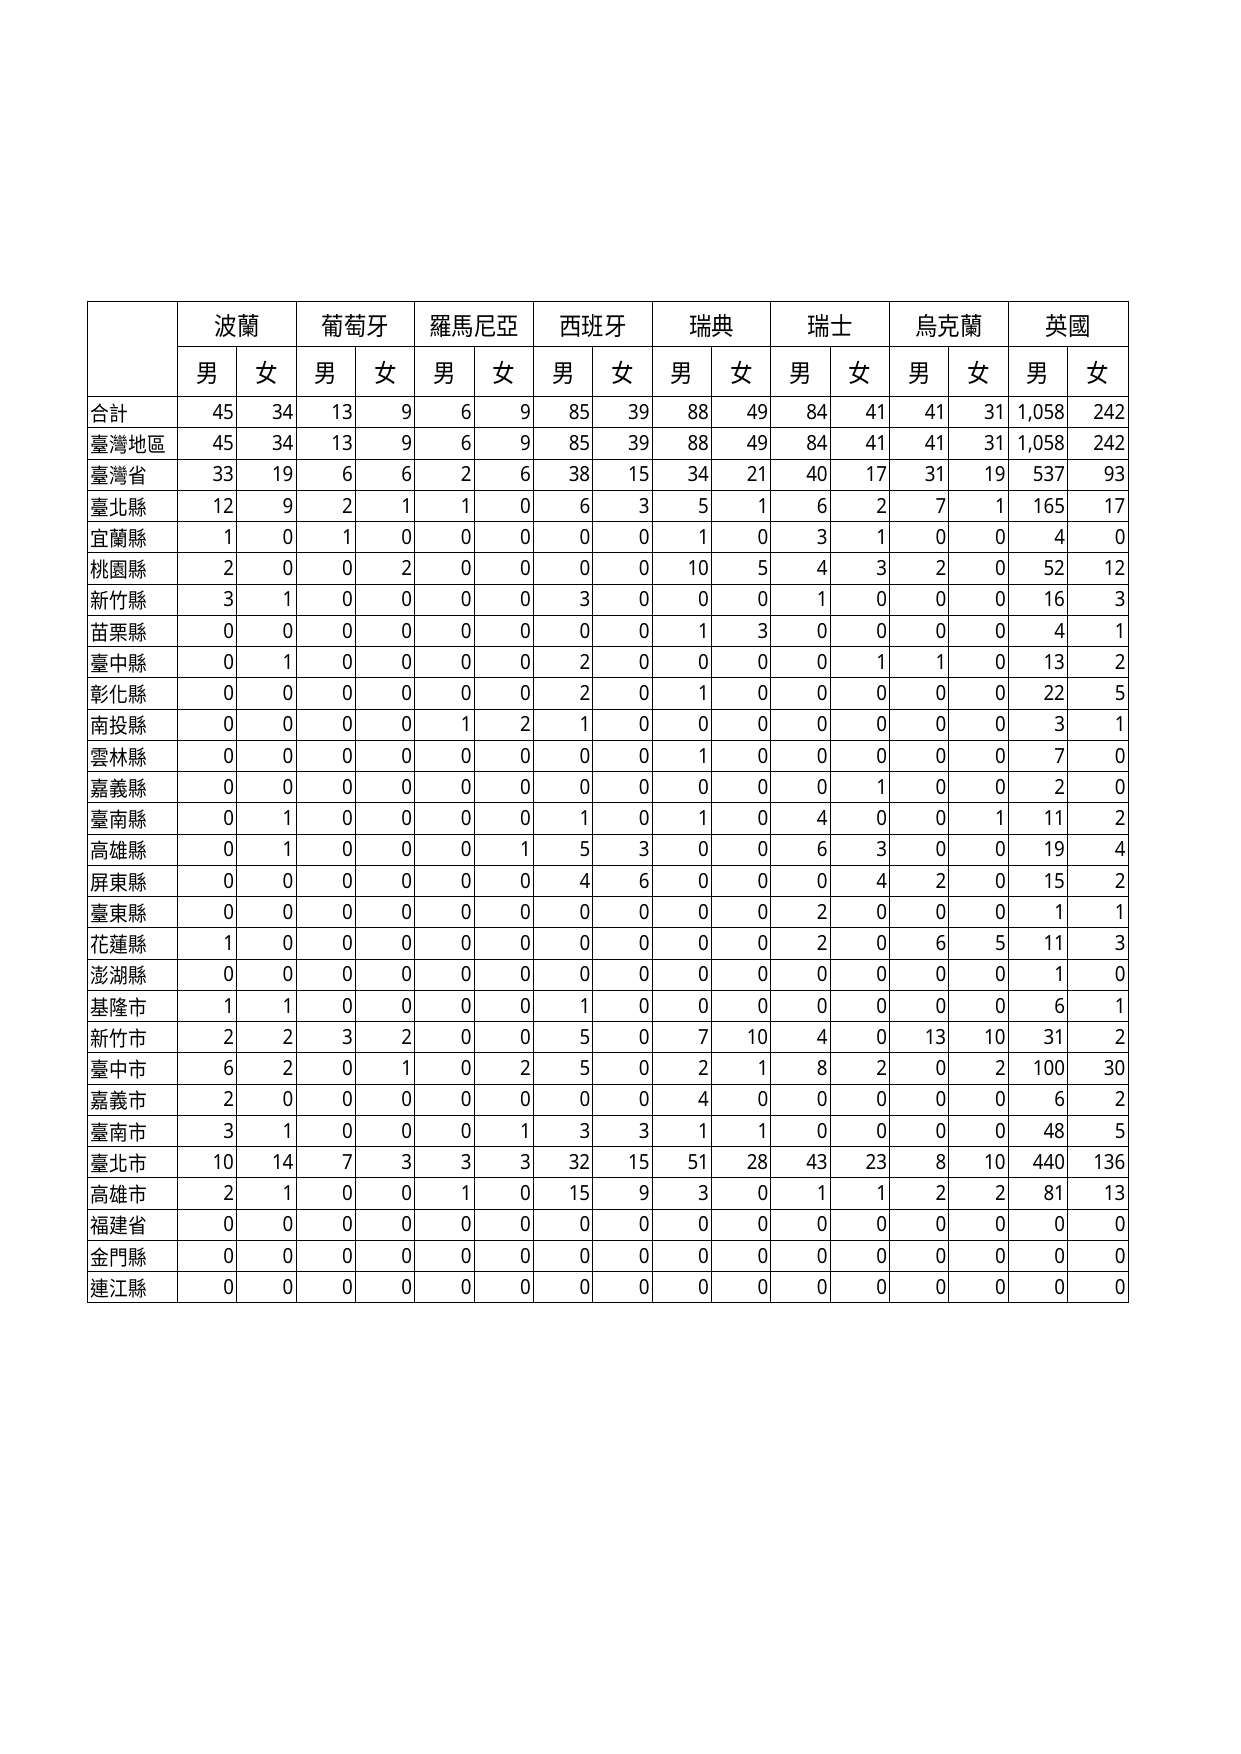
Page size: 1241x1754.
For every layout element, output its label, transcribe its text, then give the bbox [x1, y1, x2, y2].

table_cell 0 [653, 585, 711, 615]
table_cell 0 [415, 585, 474, 615]
table_cell 6 [771, 491, 830, 521]
table_cell 4 [771, 553, 830, 583]
table_cell 11 [1009, 928, 1067, 958]
table_cell 0 [297, 585, 355, 615]
table_cell 1 [415, 491, 474, 521]
table_cell 0 [712, 928, 770, 958]
table_cell 0 [415, 1241, 474, 1271]
table_cell 4 [1068, 835, 1128, 865]
table_cell 5 [534, 1053, 592, 1083]
table_cell 0 [475, 928, 533, 958]
table_cell 0 [890, 1085, 948, 1115]
table_cell 8 [890, 1147, 948, 1177]
table_cell 10 [653, 553, 711, 583]
table_cell 0 [712, 1272, 770, 1302]
table_cell 0 [949, 741, 1008, 771]
table_cell 男 [415, 347, 474, 396]
table_cell 女 [237, 347, 296, 396]
table_cell 9 [593, 1178, 652, 1208]
table_cell 40 [771, 460, 830, 490]
table_cell 0 [593, 678, 652, 708]
table_cell 0 [593, 1053, 652, 1083]
table_cell 31 [949, 397, 1008, 427]
table_cell 0 [475, 647, 533, 677]
table_cell 臺北縣 [88, 491, 177, 521]
table_cell 0 [593, 928, 652, 958]
table_cell 0 [415, 928, 474, 958]
table_cell 0 [890, 585, 948, 615]
table_cell 0 [949, 1272, 1008, 1302]
table_cell 0 [890, 1272, 948, 1302]
table_cell 3 [593, 1116, 652, 1146]
table_cell 0 [712, 1241, 770, 1271]
table_cell 0 [712, 960, 770, 990]
table_cell 合計 [88, 397, 177, 427]
table_cell 0 [593, 1022, 652, 1052]
table_cell 0 [415, 553, 474, 583]
table_cell 0 [178, 866, 236, 896]
table_cell 0 [949, 835, 1008, 865]
table_cell 女 [712, 347, 770, 396]
table_cell 0 [356, 835, 414, 865]
table_cell 6 [593, 866, 652, 896]
table_cell 0 [771, 960, 830, 990]
table_cell 1 [178, 522, 236, 552]
table_cell 1,058 [1009, 428, 1067, 458]
table_cell 0 [771, 616, 830, 646]
table_cell 0 [712, 710, 770, 740]
table_cell 0 [949, 1116, 1008, 1146]
table_cell 1 [831, 772, 889, 802]
table_cell 43 [771, 1147, 830, 1177]
table_cell 5 [534, 835, 592, 865]
table_cell 0 [1068, 1272, 1128, 1302]
table_cell 2 [1068, 647, 1128, 677]
table_cell 15 [593, 460, 652, 490]
table_cell 男 [771, 347, 830, 396]
table_cell 0 [475, 616, 533, 646]
table_cell 9 [475, 428, 533, 458]
table_cell 0 [593, 710, 652, 740]
table_cell 2 [178, 1022, 236, 1052]
table_cell 2 [890, 553, 948, 583]
table_cell 0 [534, 1272, 592, 1302]
table_cell 0 [831, 1085, 889, 1115]
table_cell 3 [712, 616, 770, 646]
table_cell 0 [593, 522, 652, 552]
table_cell 1 [1009, 897, 1067, 927]
table_cell 2 [1068, 803, 1128, 833]
table_cell 2 [1068, 866, 1128, 896]
table_cell 0 [831, 1272, 889, 1302]
table_cell 242 [1068, 428, 1128, 458]
table_cell 0 [237, 1241, 296, 1271]
table_cell 0 [771, 678, 830, 708]
table_cell 1 [831, 522, 889, 552]
table_cell 0 [831, 928, 889, 958]
table_cell 5 [712, 553, 770, 583]
table_cell 0 [949, 678, 1008, 708]
table_cell 15 [593, 1147, 652, 1177]
table_cell 28 [712, 1147, 770, 1177]
table_cell 0 [890, 741, 948, 771]
table_cell 0 [890, 835, 948, 865]
table_cell 6 [415, 397, 474, 427]
table_cell 0 [237, 741, 296, 771]
table_cell 1 [653, 522, 711, 552]
table_cell 1 [712, 1116, 770, 1146]
table_cell 17 [1068, 491, 1128, 521]
table_cell 0 [178, 1241, 236, 1271]
table_cell 0 [475, 585, 533, 615]
table_cell 女 [356, 347, 414, 396]
table_cell 13 [297, 397, 355, 427]
table_cell 0 [653, 928, 711, 958]
table_cell 0 [712, 866, 770, 896]
table_cell 23 [831, 1147, 889, 1177]
table_cell 0 [237, 772, 296, 802]
table_cell 0 [831, 897, 889, 927]
table_cell 165 [1009, 491, 1067, 521]
table_cell 1 [949, 803, 1008, 833]
table_cell 1 [653, 678, 711, 708]
table_cell 0 [297, 616, 355, 646]
table_cell 0 [534, 772, 592, 802]
table_cell 0 [890, 616, 948, 646]
table_cell 0 [949, 647, 1008, 677]
table_cell 0 [712, 897, 770, 927]
table_cell 1 [415, 710, 474, 740]
table_cell 0 [297, 1178, 355, 1208]
table_cell 0 [949, 991, 1008, 1021]
table_cell 0 [297, 960, 355, 990]
table_cell 1 [771, 1178, 830, 1208]
table_cell 男 [890, 347, 948, 396]
table_cell 2 [178, 1085, 236, 1115]
table_cell 52 [1009, 553, 1067, 583]
table_cell 新竹市 [88, 1022, 177, 1052]
table_cell 7 [653, 1022, 711, 1052]
table_cell 0 [712, 1085, 770, 1115]
table_cell 臺中縣 [88, 647, 177, 677]
table_cell 0 [178, 1210, 236, 1240]
table_cell 2 [890, 866, 948, 896]
table_cell 0 [356, 866, 414, 896]
table_cell 7 [1009, 741, 1067, 771]
table_cell 南投縣 [88, 710, 177, 740]
table_cell 0 [475, 1210, 533, 1240]
table_cell 14 [237, 1147, 296, 1177]
table_cell 0 [1009, 1210, 1067, 1240]
table_cell 0 [949, 897, 1008, 927]
table_cell 3 [356, 1147, 414, 1177]
table_cell 0 [475, 678, 533, 708]
table_cell 0 [297, 897, 355, 927]
table_cell 0 [475, 1085, 533, 1115]
table_cell 1 [712, 491, 770, 521]
table_cell 34 [653, 460, 711, 490]
table_cell 41 [831, 397, 889, 427]
table_cell 1 [297, 522, 355, 552]
table_cell 2 [653, 1053, 711, 1083]
table_cell 0 [653, 710, 711, 740]
table_cell 0 [890, 710, 948, 740]
table_cell 0 [712, 991, 770, 1021]
table_cell 48 [1009, 1116, 1067, 1146]
table_cell 0 [712, 741, 770, 771]
table_cell 0 [831, 1241, 889, 1271]
table_cell 0 [237, 1210, 296, 1240]
table_cell 0 [178, 616, 236, 646]
table_cell 3 [475, 1147, 533, 1177]
table_cell 0 [890, 1241, 948, 1271]
table_cell 臺灣省 [88, 460, 177, 490]
table_cell 3 [593, 835, 652, 865]
table_cell 3 [178, 1116, 236, 1146]
table_cell 10 [949, 1022, 1008, 1052]
table_cell 0 [415, 1210, 474, 1240]
table_cell 2 [831, 491, 889, 521]
table_cell 5 [1068, 678, 1128, 708]
table_cell 0 [415, 1022, 474, 1052]
table_cell 85 [534, 428, 592, 458]
table_cell 6 [356, 460, 414, 490]
table_cell 嘉義市 [88, 1085, 177, 1115]
table_cell 19 [1009, 835, 1067, 865]
table_cell 4 [653, 1085, 711, 1115]
table_cell 0 [1068, 1241, 1128, 1271]
table_cell 3 [593, 491, 652, 521]
table_header 英國 [1009, 302, 1128, 346]
table_cell 0 [475, 866, 533, 896]
table_cell 0 [237, 710, 296, 740]
table_cell 9 [475, 397, 533, 427]
table_cell 0 [534, 897, 592, 927]
table_cell 17 [831, 460, 889, 490]
table_cell 0 [1068, 772, 1128, 802]
table_cell 1 [237, 835, 296, 865]
table_cell 0 [415, 522, 474, 552]
table_cell 0 [356, 1272, 414, 1302]
table_cell 242 [1068, 397, 1128, 427]
table_cell 41 [831, 428, 889, 458]
table_cell 0 [949, 585, 1008, 615]
table_cell 10 [712, 1022, 770, 1052]
table_cell 1 [831, 1178, 889, 1208]
table_cell 0 [771, 1085, 830, 1115]
table_cell 0 [237, 1272, 296, 1302]
table_cell 13 [297, 428, 355, 458]
table_cell 0 [178, 897, 236, 927]
table_cell 臺南縣 [88, 803, 177, 833]
table_cell 2 [534, 647, 592, 677]
table_cell 6 [534, 491, 592, 521]
table_cell 0 [593, 772, 652, 802]
table_cell 15 [1009, 866, 1067, 896]
table_cell 臺南市 [88, 1116, 177, 1146]
table_cell 1 [1009, 960, 1067, 990]
table_cell 0 [415, 803, 474, 833]
table_cell 福建省 [88, 1210, 177, 1240]
table_cell 男 [534, 347, 592, 396]
table_cell 0 [297, 1116, 355, 1146]
table_cell 4 [1009, 616, 1067, 646]
table_cell 0 [1068, 522, 1128, 552]
table_cell 4 [831, 866, 889, 896]
table_cell 1 [949, 491, 1008, 521]
table_cell 85 [534, 397, 592, 427]
table_cell 0 [949, 616, 1008, 646]
table_cell 19 [237, 460, 296, 490]
table_cell 49 [712, 397, 770, 427]
table_cell 3 [831, 835, 889, 865]
table_cell 0 [771, 1241, 830, 1271]
table_cell 3 [771, 522, 830, 552]
table_cell 15 [534, 1178, 592, 1208]
table_cell 臺中市 [88, 1053, 177, 1083]
table_cell 5 [949, 928, 1008, 958]
table_cell 0 [593, 1272, 652, 1302]
table_cell 0 [237, 928, 296, 958]
table_cell 0 [415, 1272, 474, 1302]
table_header 羅馬尼亞 [415, 302, 533, 346]
table_cell 2 [475, 1053, 533, 1083]
table_cell 0 [297, 1053, 355, 1083]
table_cell 88 [653, 428, 711, 458]
table_cell 2 [356, 1022, 414, 1052]
table_cell 1 [475, 1116, 533, 1146]
table_cell 136 [1068, 1147, 1128, 1177]
table_cell 0 [949, 772, 1008, 802]
table_cell 6 [890, 928, 948, 958]
table_cell 0 [593, 553, 652, 583]
table_cell 1 [1068, 991, 1128, 1021]
table_cell 88 [653, 397, 711, 427]
table_cell 屏東縣 [88, 866, 177, 896]
table_cell 0 [297, 772, 355, 802]
table_cell 1 [653, 1116, 711, 1146]
table_cell 33 [178, 460, 236, 490]
table_cell 0 [297, 991, 355, 1021]
table_cell 0 [415, 897, 474, 927]
table_cell 0 [771, 647, 830, 677]
table_cell 女 [475, 347, 533, 396]
table_cell 0 [356, 1241, 414, 1271]
table_cell 5 [534, 1022, 592, 1052]
table_cell 9 [356, 428, 414, 458]
table_cell 0 [415, 866, 474, 896]
table_cell 0 [712, 1178, 770, 1208]
table_cell 6 [475, 460, 533, 490]
table_cell 1 [653, 741, 711, 771]
table_cell 男 [653, 347, 711, 396]
table_cell 0 [653, 897, 711, 927]
table_cell 38 [534, 460, 592, 490]
table_cell 1 [1068, 897, 1128, 927]
table_cell 1 [712, 1053, 770, 1083]
table_cell 0 [949, 1241, 1008, 1271]
table_cell 2 [949, 1178, 1008, 1208]
table_cell 5 [1068, 1116, 1128, 1146]
table_cell 51 [653, 1147, 711, 1177]
table_cell 45 [178, 397, 236, 427]
table_cell 0 [653, 866, 711, 896]
table_cell 0 [415, 960, 474, 990]
table_cell 1 [771, 585, 830, 615]
table_cell 6 [1009, 991, 1067, 1021]
table_cell 0 [831, 710, 889, 740]
table_cell 0 [356, 897, 414, 927]
table_cell 13 [890, 1022, 948, 1052]
table_cell 2 [237, 1053, 296, 1083]
table_cell 女 [1068, 347, 1128, 396]
table_cell 9 [356, 397, 414, 427]
table_cell 0 [178, 835, 236, 865]
table_cell 0 [297, 1210, 355, 1240]
table_cell 0 [890, 803, 948, 833]
table_cell 0 [237, 522, 296, 552]
table_cell 2 [237, 1022, 296, 1052]
table_cell 0 [949, 710, 1008, 740]
table_cell 6 [297, 460, 355, 490]
table_cell 0 [534, 616, 592, 646]
table_cell 1 [415, 1178, 474, 1208]
table_cell 13 [1009, 647, 1067, 677]
table_cell 0 [237, 960, 296, 990]
table_cell 0 [831, 1116, 889, 1146]
table_cell 0 [237, 616, 296, 646]
table_cell 5 [653, 491, 711, 521]
table_cell 0 [890, 991, 948, 1021]
table_cell 0 [949, 1085, 1008, 1115]
table_cell 3 [534, 585, 592, 615]
table_cell 440 [1009, 1147, 1067, 1177]
table_cell 0 [653, 772, 711, 802]
table_cell 6 [771, 835, 830, 865]
table_cell 2 [297, 491, 355, 521]
table_cell 0 [475, 897, 533, 927]
table_cell 2 [1068, 1022, 1128, 1052]
table_cell 男 [1009, 347, 1067, 396]
table_cell 41 [890, 397, 948, 427]
table_cell 0 [949, 1210, 1008, 1240]
table_cell 1 [534, 991, 592, 1021]
table_cell 1,058 [1009, 397, 1067, 427]
table_cell 0 [593, 616, 652, 646]
table_cell 2 [771, 928, 830, 958]
table_cell 0 [593, 1210, 652, 1240]
table_cell 臺東縣 [88, 897, 177, 927]
table_cell 3 [1009, 710, 1067, 740]
table_cell 0 [831, 741, 889, 771]
table_cell 0 [356, 772, 414, 802]
table_cell 1 [890, 647, 948, 677]
table_cell 2 [831, 1053, 889, 1083]
table_cell 0 [356, 991, 414, 1021]
table_cell 0 [949, 960, 1008, 990]
table_cell 3 [534, 1116, 592, 1146]
table_cell 0 [475, 1178, 533, 1208]
table_cell 6 [415, 428, 474, 458]
table_cell 0 [178, 678, 236, 708]
table_cell 10 [949, 1147, 1008, 1177]
table_cell 0 [712, 772, 770, 802]
table_cell 0 [297, 866, 355, 896]
table_cell 0 [653, 1272, 711, 1302]
table_cell 0 [890, 1210, 948, 1240]
table_cell 男 [178, 347, 236, 396]
table_cell 1 [237, 1116, 296, 1146]
table_cell 0 [415, 1053, 474, 1083]
table_cell 31 [1009, 1022, 1067, 1052]
table_cell 0 [534, 741, 592, 771]
table_cell 12 [1068, 553, 1128, 583]
table_cell 0 [653, 647, 711, 677]
table_cell 基隆市 [88, 991, 177, 1021]
table_cell 0 [593, 803, 652, 833]
table_cell 1 [237, 991, 296, 1021]
table_cell 宜蘭縣 [88, 522, 177, 552]
table_cell 0 [593, 647, 652, 677]
table_cell 0 [415, 741, 474, 771]
table_cell 0 [949, 522, 1008, 552]
table_cell 39 [593, 397, 652, 427]
table_cell 0 [356, 1178, 414, 1208]
table_cell 16 [1009, 585, 1067, 615]
table_cell 嘉義縣 [88, 772, 177, 802]
table_cell 0 [415, 991, 474, 1021]
table_cell 0 [178, 741, 236, 771]
table_cell 0 [237, 678, 296, 708]
table_cell 0 [593, 741, 652, 771]
table_cell 0 [593, 991, 652, 1021]
table_cell 0 [297, 678, 355, 708]
table_cell 0 [949, 553, 1008, 583]
table_cell 0 [653, 835, 711, 865]
table_cell 1 [653, 616, 711, 646]
table_cell 0 [890, 960, 948, 990]
table_cell 0 [475, 741, 533, 771]
table_cell 0 [475, 522, 533, 552]
table_cell 0 [237, 897, 296, 927]
table_cell 0 [712, 522, 770, 552]
table_cell 2 [475, 710, 533, 740]
table_cell 0 [178, 710, 236, 740]
table_cell 4 [771, 803, 830, 833]
table_cell 0 [890, 1053, 948, 1083]
table_cell 0 [415, 678, 474, 708]
table_cell 0 [534, 1210, 592, 1240]
table_cell 45 [178, 428, 236, 458]
table_cell 537 [1009, 460, 1067, 490]
table_cell 0 [593, 585, 652, 615]
table_cell 女 [949, 347, 1008, 396]
table_cell 0 [831, 1022, 889, 1052]
table_cell 4 [1009, 522, 1067, 552]
table_cell 34 [237, 397, 296, 427]
table_cell 2 [1009, 772, 1067, 802]
table_cell 0 [1068, 741, 1128, 771]
table_header 波蘭 [178, 302, 296, 346]
table_cell 0 [297, 835, 355, 865]
table_cell 0 [771, 991, 830, 1021]
table_cell 3 [297, 1022, 355, 1052]
table_cell 9 [237, 491, 296, 521]
table_cell 花蓮縣 [88, 928, 177, 958]
table_cell 0 [771, 772, 830, 802]
table_cell 7 [297, 1147, 355, 1177]
table_cell 0 [415, 616, 474, 646]
table_cell 3 [178, 585, 236, 615]
table_cell 0 [712, 585, 770, 615]
table_cell 高雄縣 [88, 835, 177, 865]
table_cell 2 [534, 678, 592, 708]
table_cell 0 [356, 647, 414, 677]
table_cell 84 [771, 397, 830, 427]
table_cell 0 [831, 803, 889, 833]
table_cell 0 [771, 1116, 830, 1146]
table_cell 1 [1068, 710, 1128, 740]
table_cell 桃園縣 [88, 553, 177, 583]
table_cell 3 [653, 1178, 711, 1208]
table_cell 女 [831, 347, 889, 396]
table_cell 1 [356, 491, 414, 521]
table_cell 1 [237, 647, 296, 677]
table_cell 0 [712, 803, 770, 833]
table_cell 0 [831, 616, 889, 646]
table_cell 4 [771, 1022, 830, 1052]
table_cell 0 [890, 772, 948, 802]
table_header [88, 302, 177, 396]
table_cell 41 [890, 428, 948, 458]
table_cell 6 [178, 1053, 236, 1083]
table_cell 0 [356, 710, 414, 740]
table_cell 1 [653, 803, 711, 833]
table_cell 0 [475, 960, 533, 990]
table_cell 0 [534, 1241, 592, 1271]
table_cell 0 [356, 803, 414, 833]
table_cell 30 [1068, 1053, 1128, 1083]
table_cell 0 [712, 678, 770, 708]
table_cell 0 [297, 928, 355, 958]
table_cell 0 [593, 1241, 652, 1271]
table_cell 0 [890, 1116, 948, 1146]
table_cell 0 [534, 1085, 592, 1115]
table_cell 0 [356, 522, 414, 552]
table_cell 0 [831, 678, 889, 708]
table_cell 1 [237, 585, 296, 615]
table_cell 0 [297, 647, 355, 677]
table_cell 0 [1009, 1241, 1067, 1271]
table_cell 金門縣 [88, 1241, 177, 1271]
table_cell 2 [890, 1178, 948, 1208]
table_cell 2 [771, 897, 830, 927]
table_cell 3 [1068, 928, 1128, 958]
table_cell 32 [534, 1147, 592, 1177]
table_cell 2 [178, 1178, 236, 1208]
table_cell 0 [1068, 960, 1128, 990]
table_cell 0 [771, 1210, 830, 1240]
table_cell 0 [178, 803, 236, 833]
table_cell 0 [178, 960, 236, 990]
table_cell 0 [475, 1241, 533, 1271]
table_cell 0 [475, 803, 533, 833]
table_cell 0 [356, 1085, 414, 1115]
table_cell 0 [356, 928, 414, 958]
table_cell 12 [178, 491, 236, 521]
table_cell 0 [297, 803, 355, 833]
table_cell 10 [178, 1147, 236, 1177]
table_cell 0 [771, 866, 830, 896]
table_cell 0 [237, 866, 296, 896]
table_cell 0 [831, 1210, 889, 1240]
table_cell 0 [534, 928, 592, 958]
table_cell 0 [178, 1272, 236, 1302]
table_cell 3 [831, 553, 889, 583]
table_cell 19 [949, 460, 1008, 490]
table_cell 0 [415, 772, 474, 802]
table_cell 1 [237, 1178, 296, 1208]
table_cell 0 [178, 647, 236, 677]
table_cell 0 [356, 741, 414, 771]
table_cell 2 [949, 1053, 1008, 1083]
table_cell 0 [593, 1085, 652, 1115]
table_cell 8 [771, 1053, 830, 1083]
table_cell 0 [475, 553, 533, 583]
table_cell 0 [415, 835, 474, 865]
table_cell 臺北市 [88, 1147, 177, 1177]
table_cell 0 [297, 710, 355, 740]
table_cell 13 [1068, 1178, 1128, 1208]
table_cell 0 [415, 1116, 474, 1146]
table_cell 雲林縣 [88, 741, 177, 771]
table_cell 0 [237, 553, 296, 583]
table_cell 0 [475, 991, 533, 1021]
table_cell 0 [593, 960, 652, 990]
table_cell 0 [178, 772, 236, 802]
table_cell 1 [475, 835, 533, 865]
table_cell 11 [1009, 803, 1067, 833]
table_cell 澎湖縣 [88, 960, 177, 990]
table_cell 0 [653, 991, 711, 1021]
table_cell 0 [297, 553, 355, 583]
table_cell 2 [178, 553, 236, 583]
table_cell 苗栗縣 [88, 616, 177, 646]
table_cell 0 [771, 710, 830, 740]
table_cell 93 [1068, 460, 1128, 490]
table_cell 0 [890, 897, 948, 927]
table_cell 0 [831, 960, 889, 990]
table_cell 男 [297, 347, 355, 396]
table_cell 0 [712, 835, 770, 865]
table_cell 0 [415, 1085, 474, 1115]
table_header 瑞典 [653, 302, 770, 346]
table_cell 0 [890, 678, 948, 708]
table_cell 39 [593, 428, 652, 458]
table_cell 1 [356, 1053, 414, 1083]
table_cell 0 [356, 960, 414, 990]
table_cell 1 [534, 803, 592, 833]
table_cell 0 [475, 1022, 533, 1052]
table_cell 0 [534, 960, 592, 990]
table_cell 0 [831, 585, 889, 615]
table_cell 0 [356, 1116, 414, 1146]
table_cell 0 [475, 772, 533, 802]
table_cell 臺灣地區 [88, 428, 177, 458]
table_cell 81 [1009, 1178, 1067, 1208]
table_cell 0 [771, 741, 830, 771]
table_cell 0 [415, 647, 474, 677]
table_cell 21 [712, 460, 770, 490]
table_cell 0 [653, 1241, 711, 1271]
table_cell 6 [1009, 1085, 1067, 1115]
table_cell 女 [593, 347, 652, 396]
table_cell 1 [178, 991, 236, 1021]
table_cell 0 [356, 585, 414, 615]
table_cell 3 [1068, 585, 1128, 615]
table_cell 0 [593, 897, 652, 927]
table_cell 連江縣 [88, 1272, 177, 1302]
table_cell 0 [949, 866, 1008, 896]
table_cell 1 [1068, 616, 1128, 646]
table_cell 34 [237, 428, 296, 458]
table_cell 0 [297, 1085, 355, 1115]
table_cell 彰化縣 [88, 678, 177, 708]
table_cell 0 [1009, 1272, 1067, 1302]
table_cell 1 [178, 928, 236, 958]
table_header 西班牙 [534, 302, 652, 346]
table_cell 2 [415, 460, 474, 490]
table_cell 0 [297, 741, 355, 771]
table_cell 0 [356, 616, 414, 646]
table_header 瑞士 [771, 302, 889, 346]
table_header 葡萄牙 [297, 302, 414, 346]
table_cell 3 [415, 1147, 474, 1177]
table_cell 0 [297, 1241, 355, 1271]
table_cell 0 [712, 1210, 770, 1240]
table_cell 0 [1068, 1210, 1128, 1240]
table_header 烏克蘭 [890, 302, 1008, 346]
table_cell 新竹縣 [88, 585, 177, 615]
table_cell 0 [356, 1210, 414, 1240]
table_cell 2 [356, 553, 414, 583]
table_cell 31 [890, 460, 948, 490]
table_cell 31 [949, 428, 1008, 458]
table_cell 0 [475, 1272, 533, 1302]
table_cell 0 [712, 647, 770, 677]
table_cell 1 [237, 803, 296, 833]
table_cell 22 [1009, 678, 1067, 708]
table_cell 100 [1009, 1053, 1067, 1083]
table_cell 7 [890, 491, 948, 521]
table_cell 0 [534, 522, 592, 552]
table_cell 49 [712, 428, 770, 458]
table_cell 0 [653, 960, 711, 990]
table_cell 0 [356, 678, 414, 708]
table_cell 0 [297, 1272, 355, 1302]
table_cell 0 [831, 991, 889, 1021]
table_cell 0 [771, 1272, 830, 1302]
table_cell 2 [1068, 1085, 1128, 1115]
table_cell 4 [534, 866, 592, 896]
table_cell 高雄市 [88, 1178, 177, 1208]
table_cell 84 [771, 428, 830, 458]
table_cell 0 [534, 553, 592, 583]
table_cell 1 [534, 710, 592, 740]
table_cell 1 [831, 647, 889, 677]
table_cell 0 [653, 1210, 711, 1240]
table_cell 0 [237, 1085, 296, 1115]
table_cell 0 [890, 522, 948, 552]
table_cell 0 [475, 491, 533, 521]
